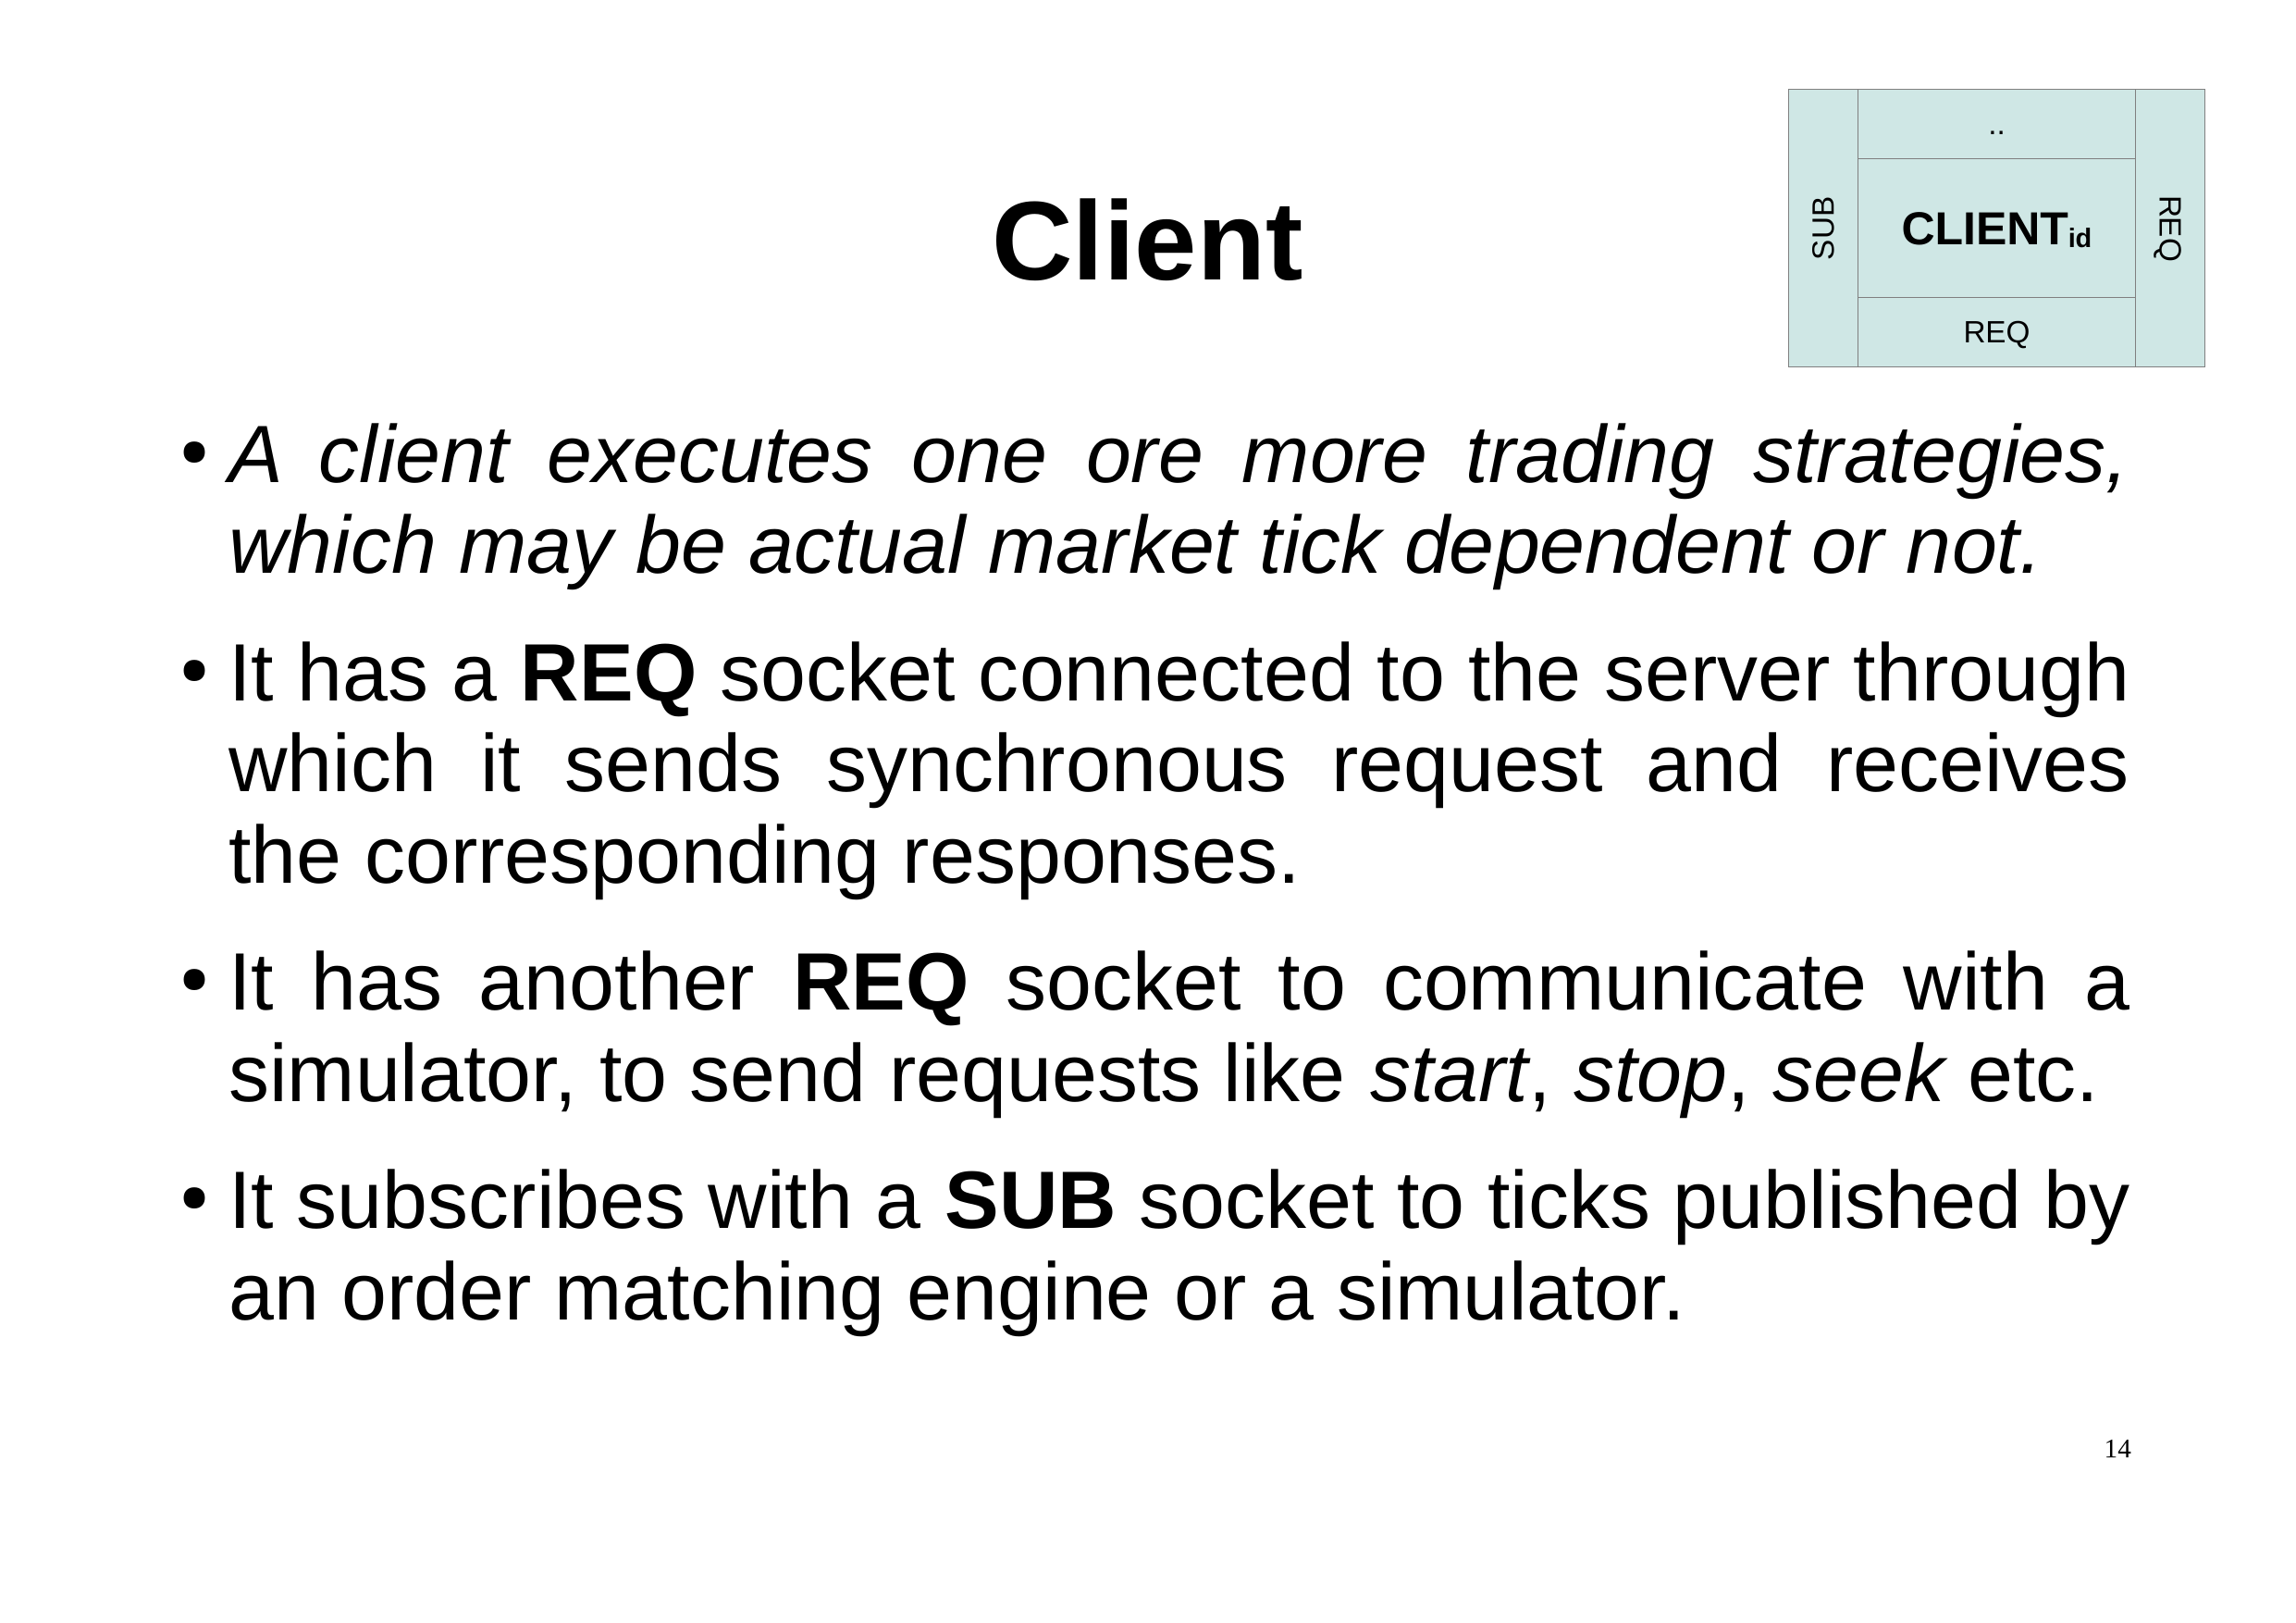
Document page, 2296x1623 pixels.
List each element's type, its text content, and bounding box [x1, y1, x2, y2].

list A client executes one ore more trading strategies, which may be actual market tick dependent or not. It has a REQ socket connected to the server through which it sends synchronous request and receives the corresponding responses. It has another REQ socket to communicate with a simulator, to send requests like start, stop, seek etc. It subscribes with a SUB socket to ticks published by an order matching engine or a simulator. [163, 408, 2132, 1408]
text_box REQ [1858, 297, 2136, 367]
text_box REQ [2135, 89, 2205, 367]
text_box .. [1858, 89, 2136, 159]
title Client [163, 114, 1788, 367]
text_box CLIENTid [1858, 159, 2135, 297]
text_box SUB [1788, 89, 1858, 367]
